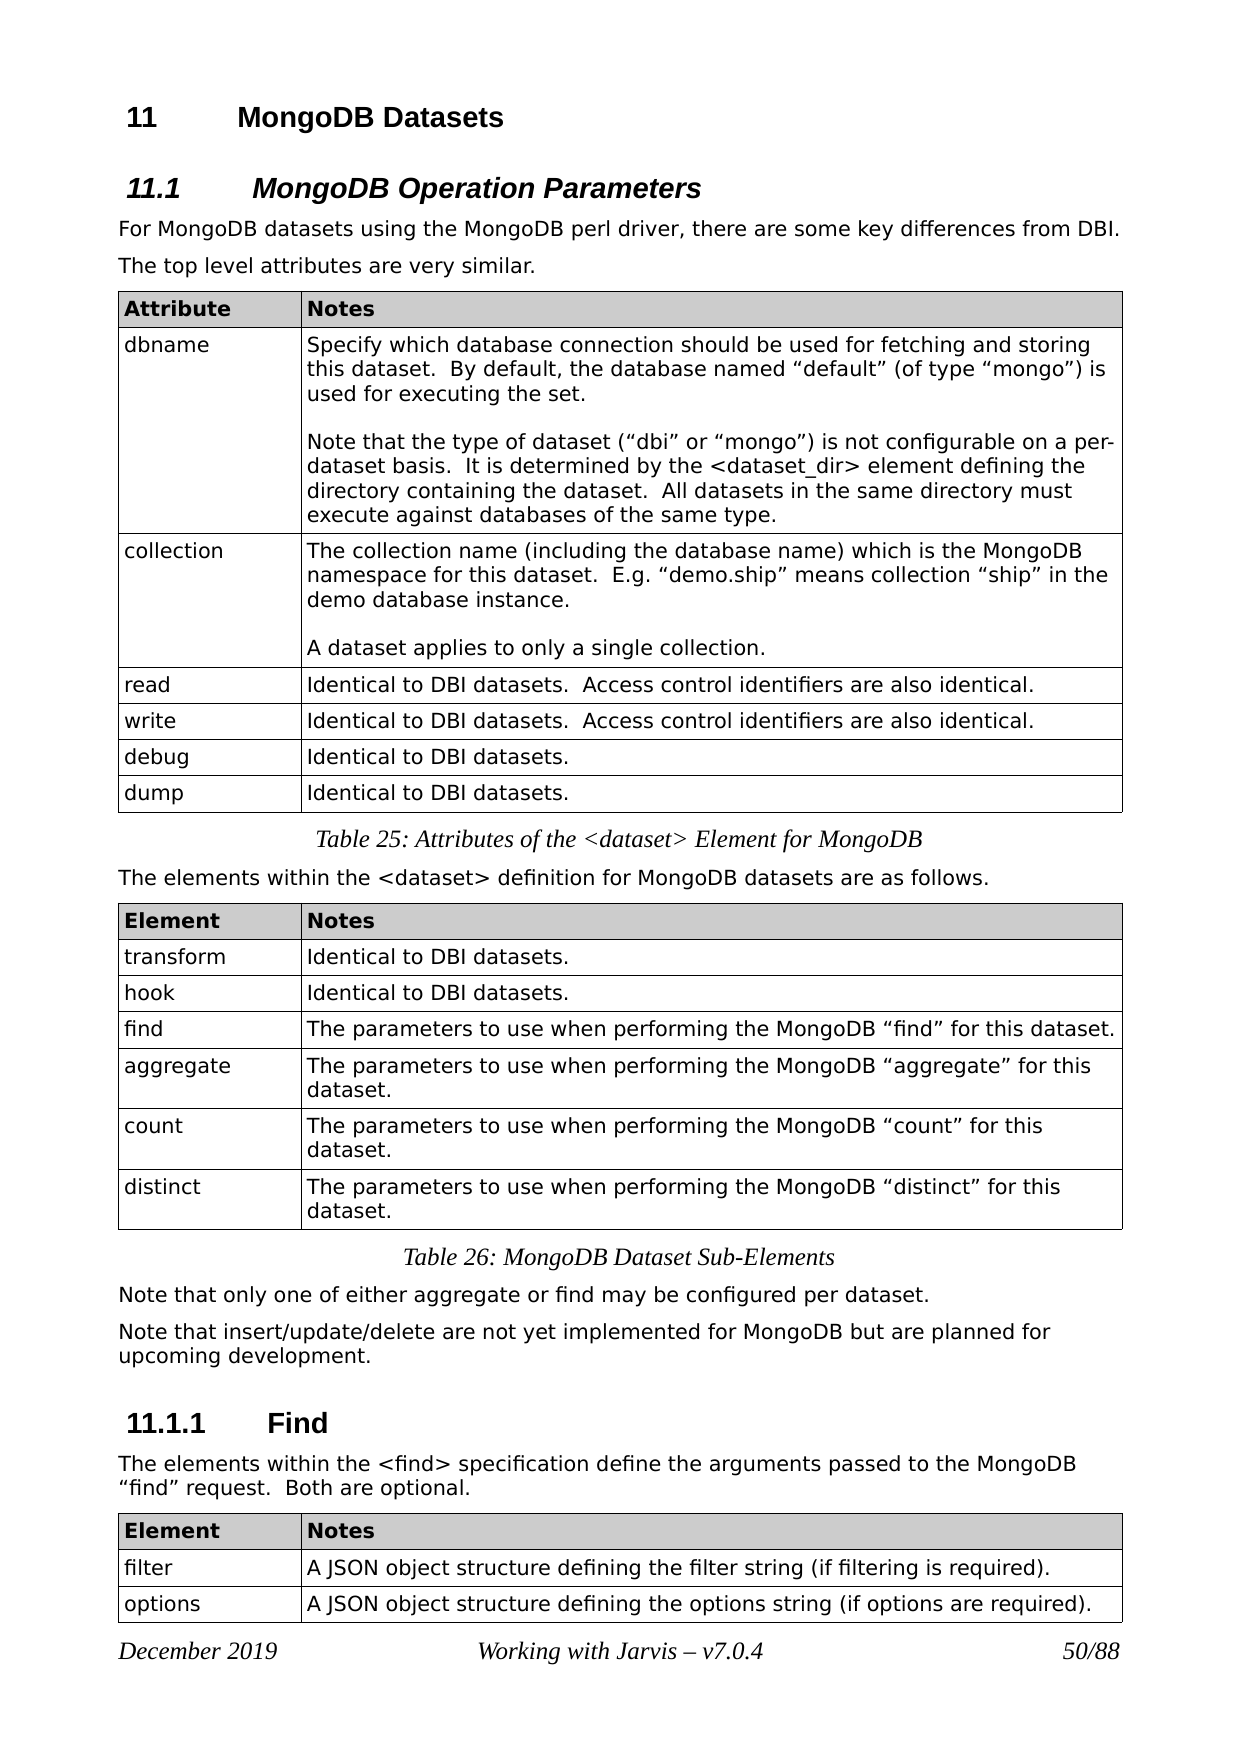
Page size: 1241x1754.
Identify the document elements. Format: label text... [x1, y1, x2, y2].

table_cell The collection name (including the database name) which is the MongoDB namespace for this dataset. E.g. “demo.ship” means collection “ship” in the demo database instance. A dataset applies to only a single collection. [302, 534, 1122, 666]
table_cell The parameters to use when performing the MongoDB “find” for this dataset. [302, 1012, 1122, 1047]
table_cell debug [119, 740, 301, 775]
subtitle MongoDB Datasets [118, 100, 1122, 133]
table_cell Identical to DBI datasets. Access control identifiers are also identical. [302, 704, 1122, 739]
table_cell dbname [119, 328, 301, 533]
text Note that only one of either aggregate or find may be configured per dataset. [118, 1283, 1122, 1307]
table_cell options [119, 1587, 301, 1622]
table_cell Identical to DBI datasets. [302, 940, 1122, 975]
table_header Element [119, 1514, 301, 1549]
table_header Attribute [119, 292, 301, 327]
subtitle MongoDB Operation Parameters [118, 171, 1122, 204]
table_cell read [119, 668, 301, 703]
text Table 25: Attributes of the <dataset> Element for MongoDB [118, 824, 1122, 853]
text The elements within the <dataset> definition for MongoDB datasets are as follows. [118, 866, 1122, 890]
table_cell Specify which database connection should be used for fetching and storing this dataset. By default, the database named “default” (of type “mongo”) is used for executing the set. Note that the type of dataset (“dbi” or “mongo”) is not configurable on a per-dataset basis. It is determined by the <dataset_dir> element defining the directory containing the dataset. All datasets in the same directory must execute against databases of the same type. [302, 328, 1122, 533]
table_cell filter [119, 1550, 301, 1586]
subtitle Find [118, 1406, 1122, 1439]
table_cell The parameters to use when performing the MongoDB “distinct” for this dataset. [302, 1170, 1122, 1229]
table_cell collection [119, 534, 301, 666]
table_cell A JSON object structure defining the options string (if options are required). [302, 1587, 1122, 1622]
table_cell distinct [119, 1170, 301, 1229]
table_cell transform [119, 940, 301, 975]
text For MongoDB datasets using the MongoDB perl driver, there are some key differences from DBI. [118, 217, 1122, 241]
table_cell aggregate [119, 1049, 301, 1108]
text The elements within the <find> specification define the arguments passed to the MongoDB “find” request. Both are optional. [118, 1452, 1122, 1501]
table_cell Identical to DBI datasets. [302, 776, 1122, 811]
table_cell write [119, 704, 301, 739]
table_cell A JSON object structure defining the filter string (if filtering is required). [302, 1550, 1122, 1586]
table_cell dump [119, 776, 301, 811]
table_header Notes [302, 1514, 1122, 1549]
table_header Notes [302, 292, 1122, 327]
table_cell Identical to DBI datasets. [302, 740, 1122, 775]
table_cell find [119, 1012, 301, 1047]
text Table 26: MongoDB Dataset Sub-Elements [118, 1242, 1122, 1271]
table_cell Identical to DBI datasets. Access control identifiers are also identical. [302, 668, 1122, 703]
table_header Notes [302, 904, 1122, 939]
table_cell Identical to DBI datasets. [302, 976, 1122, 1011]
text The top level attributes are very similar. [118, 254, 1122, 278]
table_cell The parameters to use when performing the MongoDB “aggregate” for this dataset. [302, 1049, 1122, 1108]
table_header Element [119, 904, 301, 939]
table_cell hook [119, 976, 301, 1011]
table_cell count [119, 1109, 301, 1168]
table_cell The parameters to use when performing the MongoDB “count” for this dataset. [302, 1109, 1122, 1168]
text Note that insert/update/delete are not yet implemented for MongoDB but are planned for upcoming development. [118, 1320, 1122, 1368]
